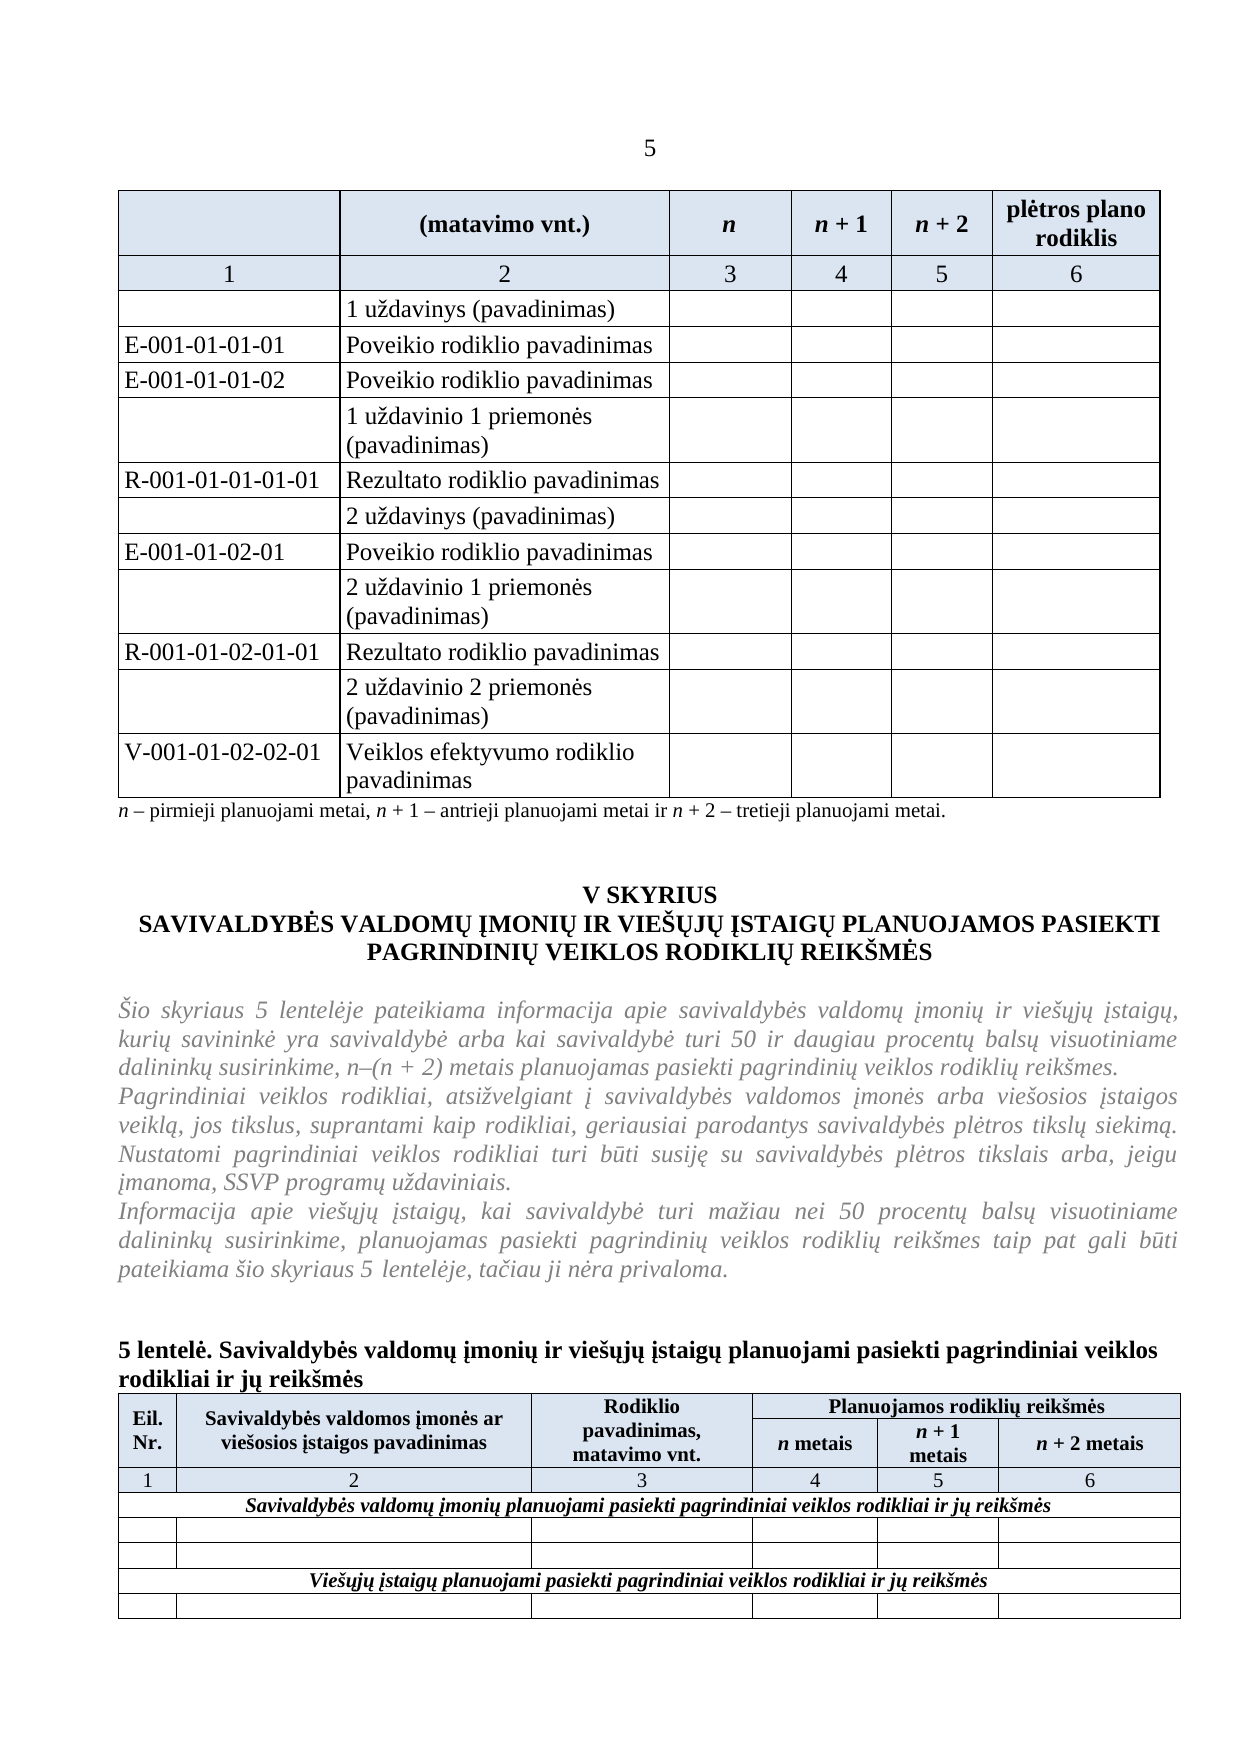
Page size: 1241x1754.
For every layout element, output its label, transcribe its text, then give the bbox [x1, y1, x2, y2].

table_cell [532, 1543, 752, 1567]
table_cell [119, 670, 339, 733]
table_cell [670, 534, 791, 568]
table_cell n + 1 [792, 191, 891, 255]
table_cell R-001-01-01-01-01 [119, 463, 339, 497]
table_cell Poveikio rodiklio pavadinimas [341, 534, 669, 568]
table_cell [119, 291, 339, 326]
table_cell [878, 1518, 998, 1542]
table_cell [993, 534, 1159, 568]
table_cell [177, 1543, 531, 1567]
table_cell [993, 363, 1159, 397]
table_header [119, 191, 339, 255]
table_cell [892, 463, 992, 497]
table_cell [670, 670, 791, 733]
table_cell n + 2 [892, 191, 992, 255]
table_cell [878, 1543, 998, 1567]
table_header Rodiklio pavadinimas, matavimo vnt. [532, 1394, 752, 1467]
table_cell [792, 327, 891, 362]
table_cell [119, 570, 339, 633]
text 5 lentelė. Savivaldybės valdomų įmonių ir viešųjų įstaigų planuojami pasiekti pagrindiniai veiklos rodikliai ir jų reikšmės [118, 1335, 1181, 1393]
table_cell Poveikio rodiklio pavadinimas [341, 363, 669, 397]
table_cell [119, 1543, 176, 1567]
table_cell [670, 398, 791, 462]
table_cell Rezultato rodiklio pavadinimas [341, 634, 669, 668]
table_cell [792, 291, 891, 326]
table_cell [753, 1518, 877, 1542]
table_cell 1 uždavinio 1 priemonės (pavadinimas) [341, 398, 669, 462]
table_cell [892, 291, 992, 326]
table_cell [753, 1543, 877, 1567]
table_cell R-001-01-02-01-01 [119, 634, 339, 668]
text Šio skyriaus 5 lentelėje pateikiama informacija apie savivaldybės valdomų įmonių ir viešųjų įstaigų, kurių savininkė yra savivaldybė arba kai savivaldybė turi 50 ir daugiau procentų balsų visuotiniame dalininkų susirinkime, n–(n + 2) metais planuojamas pasiekti pagrindinių veiklos rodiklių reikšmes. [118, 995, 1181, 1081]
text V SKYRIUS [118, 880, 1181, 909]
table_cell [993, 634, 1159, 668]
table_cell [892, 363, 992, 397]
table_cell [119, 398, 339, 462]
table_cell n + 2 metais [999, 1419, 1180, 1467]
table_cell Veiklos efektyvumo rodiklio pavadinimas [341, 734, 669, 797]
table_cell [792, 398, 891, 462]
table_cell [670, 363, 791, 397]
table_cell [119, 1594, 176, 1618]
table_cell 3 [532, 1468, 752, 1492]
table_header Planuojamos rodiklių reikšmės [753, 1394, 1180, 1418]
table_cell [753, 1594, 877, 1618]
table_cell [993, 570, 1159, 633]
text Informacija apie viešųjų įstaigų, kai savivaldybė turi mažiau nei 50 procentų balsų visuotiniame dalininkų susirinkime, planuojamas pasiekti pagrindinių veiklos rodiklių reikšmes taip pat gali būti pateikiama šio skyriaus 5 lentelėje, tačiau ji nėra privaloma. [118, 1196, 1181, 1282]
table_cell E-001-01-02-01 [119, 534, 339, 568]
table_cell 2 uždavinys (pavadinimas) [341, 498, 669, 533]
table_cell [993, 734, 1159, 797]
table_cell 4 [753, 1468, 877, 1492]
table_cell 1 [119, 1468, 176, 1492]
table_cell 6 [999, 1468, 1180, 1492]
table_header Savivaldybės valdomos įmonės ar viešosios įstaigos pavadinimas [177, 1394, 531, 1467]
table_cell 5 [892, 256, 992, 290]
table_cell [792, 570, 891, 633]
table_cell [670, 291, 791, 326]
table_cell [792, 734, 891, 797]
table_cell [878, 1594, 998, 1618]
text SAVIVALDYBĖS VALDOMŲ ĮMONIŲ IR VIEŠŲJŲ ĮSTAIGŲ PLANUOJAMOS PASIEKTI PAGRINDINIŲ VEIKLOS RODIKLIŲ REIKŠMĖS [118, 909, 1181, 966]
table_header Eil. Nr. [119, 1394, 176, 1467]
table_cell [993, 670, 1159, 733]
table_cell [670, 570, 791, 633]
table_cell [119, 498, 339, 533]
table_cell 1 uždavinys (pavadinimas) [341, 291, 669, 326]
table_cell 2 uždavinio 2 priemonės (pavadinimas) [341, 670, 669, 733]
table_cell [532, 1518, 752, 1542]
table_cell Viešųjų įstaigų planuojami pasiekti pagrindiniai veiklos rodikliai ir jų reikšmės [119, 1569, 1180, 1592]
text n – pirmieji planuojami metai, n + 1 – antrieji planuojami metai ir n + 2 – tretieji planuojami metai. [118, 798, 1181, 822]
table_cell [792, 363, 891, 397]
table_cell [177, 1594, 531, 1618]
table_cell [993, 463, 1159, 497]
table_cell [993, 398, 1159, 462]
table_header (matavimo vnt.) [341, 191, 669, 255]
table_cell [999, 1594, 1180, 1618]
table_cell [892, 670, 992, 733]
table_cell 6 [993, 256, 1159, 290]
table_cell [792, 670, 891, 733]
table_cell 2 [177, 1468, 531, 1492]
table_cell [532, 1594, 752, 1618]
table_cell 5 [878, 1468, 998, 1492]
table_cell E-001-01-01-02 [119, 363, 339, 397]
table_cell Rezultato rodiklio pavadinimas [341, 463, 669, 497]
table_cell [892, 534, 992, 568]
table_cell [999, 1543, 1180, 1567]
table_cell Poveikio rodiklio pavadinimas [341, 327, 669, 362]
table_cell [670, 327, 791, 362]
table_cell 2 uždavinio 1 priemonės (pavadinimas) [341, 570, 669, 633]
table_cell [993, 327, 1159, 362]
table_cell 3 [670, 256, 791, 290]
table_cell [999, 1518, 1180, 1542]
table_cell [119, 1518, 176, 1542]
table_cell [670, 463, 791, 497]
table_cell [792, 534, 891, 568]
table_cell [892, 327, 992, 362]
table_cell [993, 498, 1159, 533]
table_cell 2 [341, 256, 669, 290]
table_cell Savivaldybės valdomų įmonių planuojami pasiekti pagrindiniai veiklos rodikliai ir jų reikšmės [119, 1493, 1180, 1517]
text Pagrindiniai veiklos rodikliai, atsižvelgiant į savivaldybės valdomos įmonės arba viešosios įstaigos veiklą, jos tikslus, suprantami kaip rodikliai, geriausiai parodantys savivaldybės plėtros tikslų siekimą. Nustatomi pagrindiniai veiklos rodikliai turi būti susiję su savivaldybės plėtros tikslais arba, jeigu įmanoma, SSVP programų uždaviniais. [118, 1081, 1181, 1196]
table_cell [792, 498, 891, 533]
table_cell [177, 1518, 531, 1542]
table_cell 1 [119, 256, 339, 290]
table_cell [670, 498, 791, 533]
table_cell [892, 498, 992, 533]
table_cell [892, 734, 992, 797]
table_cell [993, 291, 1159, 326]
table_cell [892, 634, 992, 668]
table_header plėtros plano rodiklis [993, 191, 1159, 255]
table_cell [792, 463, 891, 497]
table_cell n + 1 metais [878, 1419, 998, 1467]
table_cell E-001-01-01-01 [119, 327, 339, 362]
table_cell [892, 570, 992, 633]
table_cell n metais [753, 1419, 877, 1467]
table_cell [670, 734, 791, 797]
table_cell 4 [792, 256, 891, 290]
table_cell [892, 398, 992, 462]
table_cell V-001-01-02-02-01 [119, 734, 339, 797]
table_cell n [670, 191, 791, 255]
table_cell [792, 634, 891, 668]
table_cell [670, 634, 791, 668]
